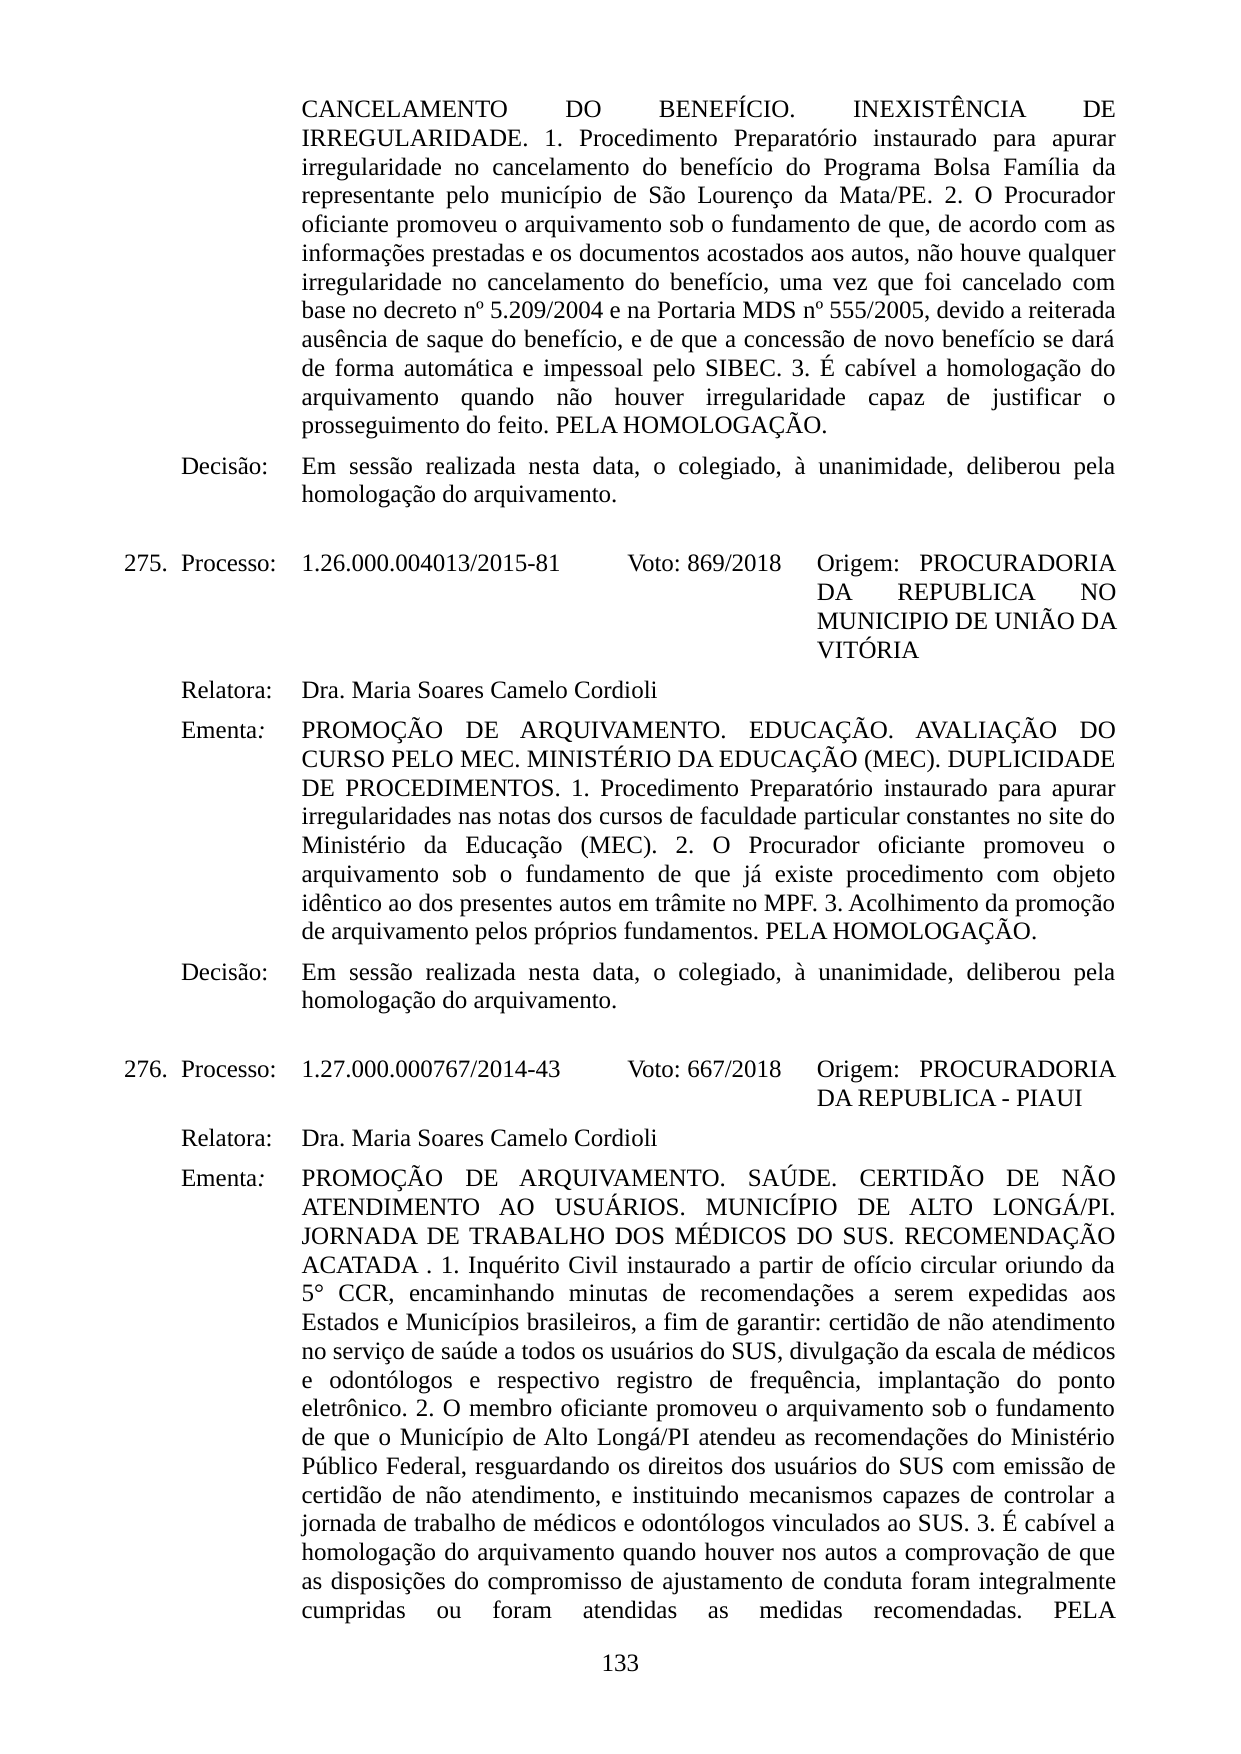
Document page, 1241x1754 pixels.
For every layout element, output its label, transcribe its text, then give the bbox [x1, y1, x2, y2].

table_cell Relatora: [175, 1118, 296, 1158]
table_cell [175, 89, 296, 445]
table_cell [118, 951, 175, 1020]
table_cell Ementa: [175, 1158, 296, 1629]
table_cell [118, 89, 175, 445]
table_cell [118, 1118, 175, 1158]
table_cell Decisão: [175, 951, 296, 1020]
table_cell Decisão: [175, 445, 296, 514]
table_header Voto: 869/2018 [621, 543, 811, 669]
table_header Voto: 667/2018 [621, 1049, 811, 1117]
table_cell Ementa: [175, 709, 296, 951]
table_cell [118, 1158, 175, 1629]
table_header Origem: PROCURADORIA DA REPUBLICA NO MUNICIPIO DE UNIÃO DA VITÓRIA [811, 543, 1122, 669]
table_header 1.27.000.000767/2014-43 [296, 1049, 621, 1117]
table_header Processo: [175, 543, 296, 669]
table_cell [118, 669, 175, 709]
table_header 276. [118, 1049, 175, 1117]
table_cell [118, 709, 175, 951]
table_cell PROMOÇÃO DE ARQUIVAMENTO. EDUCAÇÃO. AVALIAÇÃO DO CURSO PELO MEC. MINISTÉRIO DA EDUCAÇÃO (MEC). DUPLICIDADE DE PROCEDIMENTOS. 1. Procedimento Preparatório instaurado para apurar irregularidades nas notas dos cursos de faculdade particular constantes no site do Ministério da Educação (MEC). 2. O Procurador oficiante promoveu o arquivamento sob o fundamento de que já existe procedimento com objeto idêntico ao dos presentes autos em trâmite no MPF. 3. Acolhimento da promoção de arquivamento pelos próprios fundamentos. PELA HOMOLOGAÇÃO. [296, 709, 1122, 951]
table_cell Em sessão realizada nesta data, o colegiado, à unanimidade, deliberou pela homologação do arquivamento. [296, 445, 1122, 514]
table_cell CANCELAMENTO DO BENEFÍCIO. INEXISTÊNCIA DE IRREGULARIDADE. 1. Procedimento Preparatório instaurado para apurar irregularidade no cancelamento do benefício do Programa Bolsa Família da representante pelo município de São Lourenço da Mata/PE. 2. O Procurador oficiante promoveu o arquivamento sob o fundamento de que, de acordo com as informações prestadas e os documentos acostados aos autos, não houve qualquer irregularidade no cancelamento do benefício, uma vez que foi cancelado com base no decreto nº 5.209/2004 e na Portaria MDS nº 555/2005, devido a reiterada ausência de saque do benefício, e de que a concessão de novo benefício se dará de forma automática e impessoal pelo SIBEC. 3. É cabível a homologação do arquivamento quando não houver irregularidade capaz de justificar o prosseguimento do feito. PELA HOMOLOGAÇÃO. [296, 89, 1122, 445]
table_cell PROMOÇÃO DE ARQUIVAMENTO. SAÚDE. CERTIDÃO DE NÃO ATENDIMENTO AO USUÁRIOS. MUNICÍPIO DE ALTO LONGÁ/PI. JORNADA DE TRABALHO DOS MÉDICOS DO SUS. RECOMENDAÇÃO ACATADA . 1. Inquérito Civil instaurado a partir de ofício circular oriundo da 5° CCR, encaminhando minutas de recomendações a serem expedidas aos Estados e Municípios brasileiros, a fim de garantir: certidão de não atendimento no serviço de saúde a todos os usuários do SUS, divulgação da escala de médicos e odontólogos e respectivo registro de frequência, implantação do ponto eletrônico. 2. O membro oficiante promoveu o arquivamento sob o fundamento de que o Município de Alto Longá/PI atendeu as recomendações do Ministério Público Federal, resguardando os direitos dos usuários do SUS com emissão de certidão de não atendimento, e instituindo mecanismos capazes de controlar a jornada de trabalho de médicos e odontólogos vinculados ao SUS. 3. É cabível a homologação do arquivamento quando houver nos autos a comprovação de que as disposições do compromisso de ajustamento de conduta foram integralmente cumpridas ou foram atendidas as medidas recomendadas. PELA [296, 1158, 1122, 1629]
table_header Processo: [175, 1049, 296, 1117]
table_header 275. [118, 543, 175, 669]
table_header 1.26.000.004013/2015-81 [296, 543, 621, 669]
table_cell Dra. Maria Soares Camelo Cordioli [296, 1118, 1122, 1158]
table_cell [118, 445, 175, 514]
table_cell Em sessão realizada nesta data, o colegiado, à unanimidade, deliberou pela homologação do arquivamento. [296, 951, 1122, 1020]
table_cell Dra. Maria Soares Camelo Cordioli [296, 669, 1122, 709]
table_cell Relatora: [175, 669, 296, 709]
table_header Origem: PROCURADORIA DA REPUBLICA - PIAUI [811, 1049, 1122, 1117]
